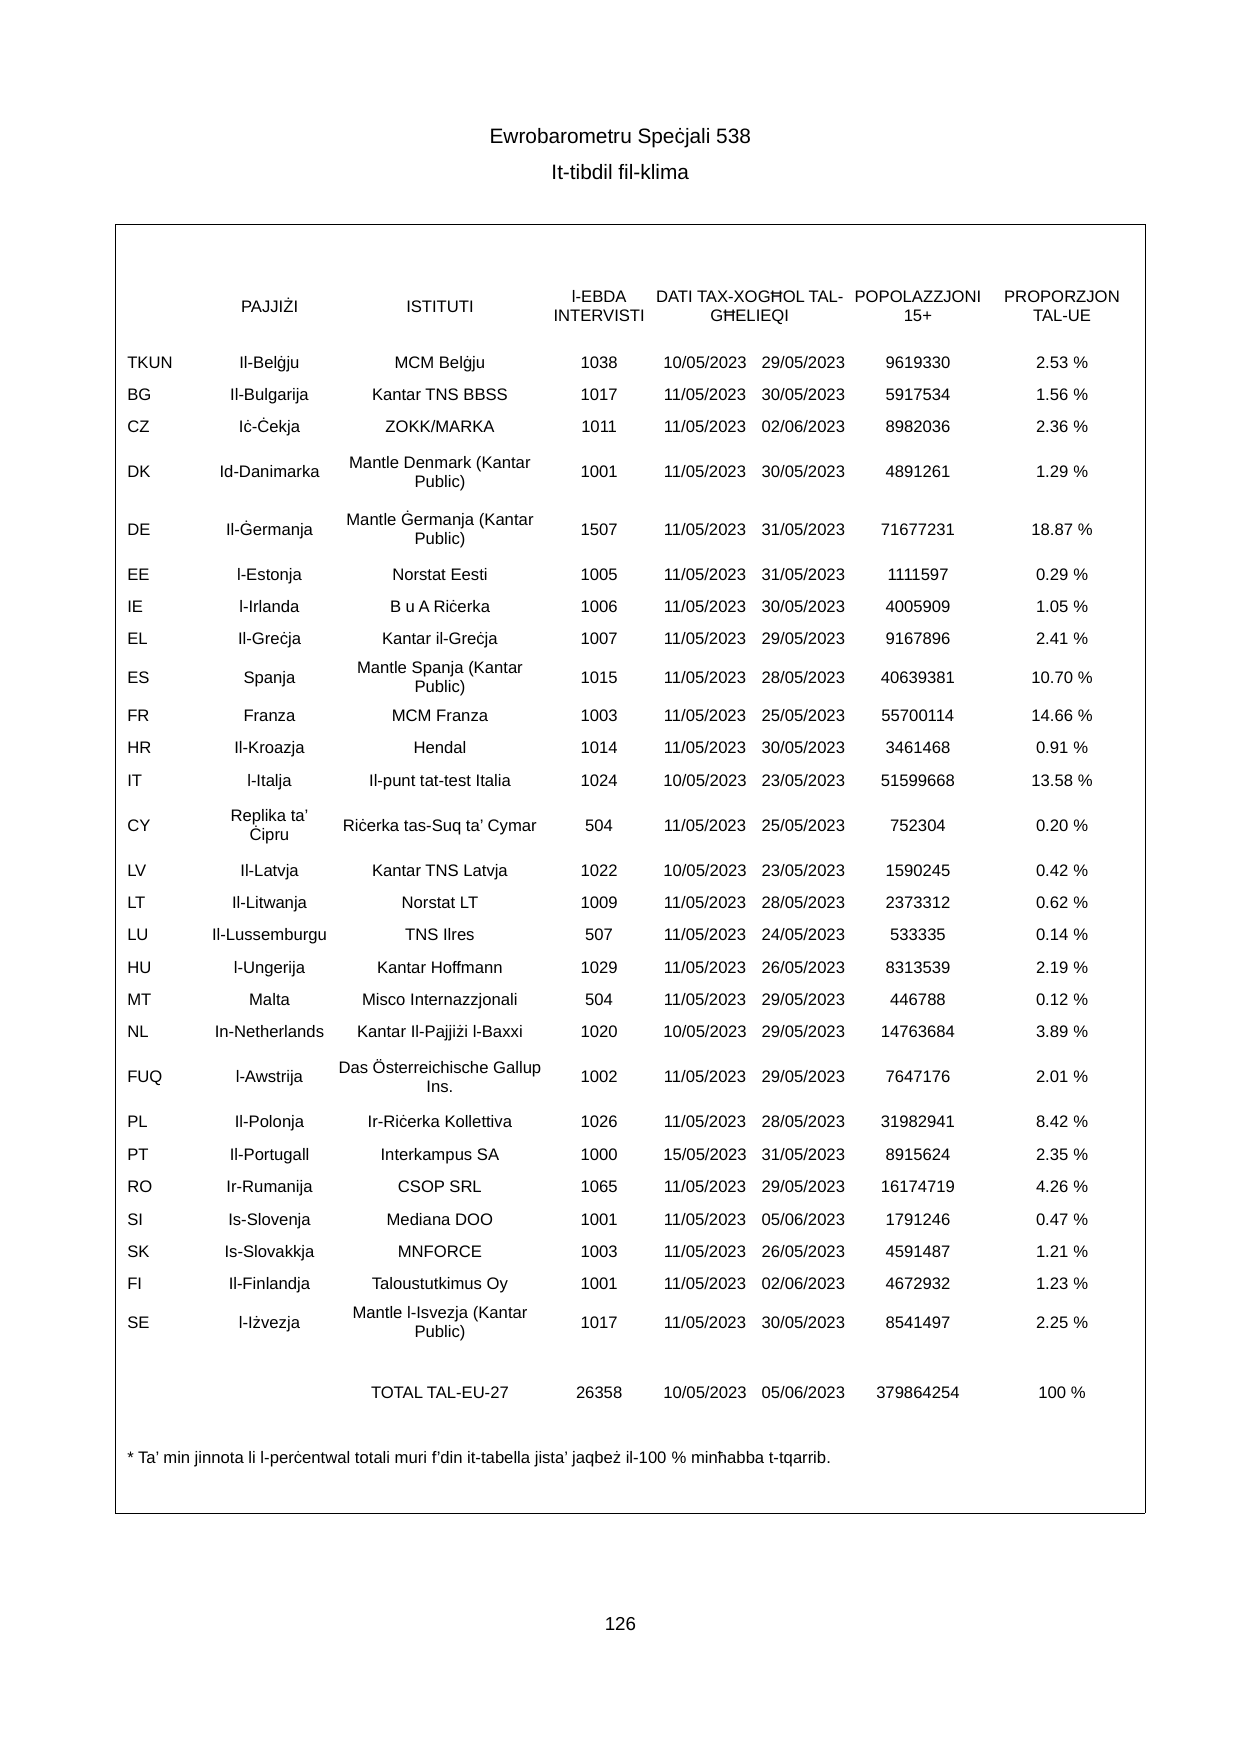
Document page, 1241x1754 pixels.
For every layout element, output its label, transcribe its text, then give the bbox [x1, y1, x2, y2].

table_cell Il-Finlandja [206, 1268, 333, 1300]
table_cell 7647176 [848, 1048, 988, 1106]
table_cell 1020 [546, 1016, 651, 1048]
table_cell 11/05/2023 [651, 443, 758, 500]
table_cell 533335 [848, 919, 988, 951]
table_cell 11/05/2023 [651, 983, 758, 1016]
table_cell 1.05 % [988, 590, 1136, 623]
table_cell 29/05/2023 [758, 983, 848, 1016]
table_cell In-Netherlands [206, 1016, 333, 1048]
table_header POPOLAZZJONI 15+ [848, 267, 988, 346]
table_cell 0.12 % [988, 983, 1136, 1016]
table_cell 5917534 [848, 378, 988, 411]
table_cell DE [124, 500, 206, 558]
table_cell 26358 [546, 1376, 651, 1409]
table_cell Il-Ġermanja [206, 500, 333, 558]
table_cell [848, 1409, 988, 1441]
table_cell HR [124, 732, 206, 764]
table_cell 25/05/2023 [758, 796, 848, 854]
table_cell 0.14 % [988, 919, 1136, 951]
table_cell [124, 1409, 206, 1441]
table_cell RO [124, 1170, 206, 1203]
table_cell 1.23 % [988, 1268, 1136, 1300]
table_cell 10/05/2023 [651, 346, 758, 378]
table_cell HU [124, 951, 206, 983]
table_cell 55700114 [848, 699, 988, 732]
table_cell Is-Slovenja [206, 1203, 333, 1235]
table_cell 29/05/2023 [758, 1048, 848, 1106]
table_cell Taloustutkimus Oy [333, 1268, 546, 1300]
table_cell SI [124, 1203, 206, 1235]
table_cell 30/05/2023 [758, 378, 848, 411]
table_cell Il-Belġju [206, 346, 333, 378]
table_cell 23/05/2023 [758, 854, 848, 886]
table_cell 11/05/2023 [651, 796, 758, 854]
table_cell [651, 1409, 758, 1441]
table_cell NL [124, 1016, 206, 1048]
table_cell 02/06/2023 [758, 411, 848, 443]
table_cell 1001 [546, 1203, 651, 1235]
table_cell 379864254 [848, 1376, 988, 1409]
table_cell 31982941 [848, 1106, 988, 1138]
table_cell [206, 1344, 333, 1376]
table_cell [758, 1409, 848, 1441]
table_cell DK [124, 443, 206, 500]
table_cell 9619330 [848, 346, 988, 378]
table_cell Il-Portugall [206, 1138, 333, 1170]
table_cell l-Irlanda [206, 590, 333, 623]
table_header l-EBDA INTERVISTI [546, 267, 651, 346]
table_cell Kantar Hoffmann [333, 951, 546, 983]
table_cell 11/05/2023 [651, 1170, 758, 1203]
table_cell 0.20 % [988, 796, 1136, 854]
table_cell IT [124, 764, 206, 796]
table_cell [333, 1344, 546, 1376]
table_cell LU [124, 919, 206, 951]
table_cell FUQ [124, 1048, 206, 1106]
table_cell 31/05/2023 [758, 558, 848, 590]
table_cell 11/05/2023 [651, 886, 758, 918]
table_cell 2373312 [848, 886, 988, 918]
table_cell [758, 1344, 848, 1376]
table_cell 1003 [546, 699, 651, 732]
table_cell 1017 [546, 1300, 651, 1344]
table_cell 1000 [546, 1138, 651, 1170]
table_cell Misco Internazzjonali [333, 983, 546, 1016]
table_cell 8541497 [848, 1300, 988, 1344]
table_cell Il-Bulgarija [206, 378, 333, 411]
table_cell 9167896 [848, 623, 988, 655]
table_cell 3.89 % [988, 1016, 1136, 1048]
table_cell 28/05/2023 [758, 655, 848, 699]
table_cell 10/05/2023 [651, 854, 758, 886]
table_header [124, 267, 206, 346]
table_cell TNS Ilres [333, 919, 546, 951]
table_cell 1002 [546, 1048, 651, 1106]
table_cell 11/05/2023 [651, 1268, 758, 1300]
table_cell 504 [546, 983, 651, 1016]
table_cell 446788 [848, 983, 988, 1016]
table_cell [206, 1376, 333, 1409]
table_cell Il-Lussemburgu [206, 919, 333, 951]
table_cell [546, 1344, 651, 1376]
table_cell 1.56 % [988, 378, 1136, 411]
table_cell [124, 1376, 206, 1409]
table_cell EL [124, 623, 206, 655]
table_cell 1001 [546, 1268, 651, 1300]
table_cell 28/05/2023 [758, 1106, 848, 1138]
table_cell [848, 1344, 988, 1376]
table_cell SE [124, 1300, 206, 1344]
table_cell [124, 1344, 206, 1376]
table_cell CZ [124, 411, 206, 443]
table_cell Norstat LT [333, 886, 546, 918]
table_cell 10/05/2023 [651, 1016, 758, 1048]
table_cell 11/05/2023 [651, 732, 758, 764]
table_cell Kantar TNS Latvja [333, 854, 546, 886]
table_cell 0.62 % [988, 886, 1136, 918]
table_cell 05/06/2023 [758, 1376, 848, 1409]
table_cell [546, 1409, 651, 1441]
table_cell * Ta’ min jinnota li l-perċentwal totali muri f’din it-tabella jista’ jaqbeż il-100 % minħabba t-tqarrib. [124, 1441, 1136, 1474]
table_cell LV [124, 854, 206, 886]
table_cell MNFORCE [333, 1235, 546, 1267]
table_header PAJJIŻI [206, 267, 333, 346]
table_cell 1111597 [848, 558, 988, 590]
table_cell MCM Franza [333, 699, 546, 732]
table_cell 752304 [848, 796, 988, 854]
table_cell 0.42 % [988, 854, 1136, 886]
table_cell 1009 [546, 886, 651, 918]
table_cell 14.66 % [988, 699, 1136, 732]
table_cell 2.01 % [988, 1048, 1136, 1106]
table_cell 02/06/2023 [758, 1268, 848, 1300]
table_cell 1022 [546, 854, 651, 886]
table_cell Norstat Eesti [333, 558, 546, 590]
table_cell Interkampus SA [333, 1138, 546, 1170]
table_cell 11/05/2023 [651, 1048, 758, 1106]
table_cell 1014 [546, 732, 651, 764]
table_cell 1003 [546, 1235, 651, 1267]
table_cell 11/05/2023 [651, 919, 758, 951]
table_cell PT [124, 1138, 206, 1170]
table_cell Spanja [206, 655, 333, 699]
table_cell l-Iżvezja [206, 1300, 333, 1344]
table_cell [988, 1409, 1136, 1441]
table_cell EE [124, 558, 206, 590]
table_cell 1015 [546, 655, 651, 699]
table_cell 11/05/2023 [651, 951, 758, 983]
table_cell 29/05/2023 [758, 623, 848, 655]
table_cell 3461468 [848, 732, 988, 764]
table_cell LT [124, 886, 206, 918]
table_cell 30/05/2023 [758, 590, 848, 623]
table_cell Kantar Il-Pajjiżi l-Baxxi [333, 1016, 546, 1048]
table_cell Kantar TNS BBSS [333, 378, 546, 411]
table_cell Hendal [333, 732, 546, 764]
table_cell 29/05/2023 [758, 1170, 848, 1203]
table_cell l-Italja [206, 764, 333, 796]
table_cell 2.53 % [988, 346, 1136, 378]
table_cell TKUN [124, 346, 206, 378]
table_cell l-Estonja [206, 558, 333, 590]
table_cell 1006 [546, 590, 651, 623]
table_cell 18.87 % [988, 500, 1136, 558]
table_cell Il-Greċja [206, 623, 333, 655]
table_cell 1507 [546, 500, 651, 558]
table_cell 8915624 [848, 1138, 988, 1170]
table_cell 4891261 [848, 443, 988, 500]
table_cell 30/05/2023 [758, 1300, 848, 1344]
table_cell Iċ-Ċekja [206, 411, 333, 443]
table_cell 10/05/2023 [651, 1376, 758, 1409]
table_cell Il-Polonja [206, 1106, 333, 1138]
table_cell 23/05/2023 [758, 764, 848, 796]
table_cell IE [124, 590, 206, 623]
table_cell 11/05/2023 [651, 1300, 758, 1344]
table_cell 29/05/2023 [758, 1016, 848, 1048]
table_cell Mediana DOO [333, 1203, 546, 1235]
table_cell 2.25 % [988, 1300, 1136, 1344]
table_cell 31/05/2023 [758, 1138, 848, 1170]
table_cell 0.91 % [988, 732, 1136, 764]
table_cell 1.21 % [988, 1235, 1136, 1267]
table_cell 11/05/2023 [651, 500, 758, 558]
table_cell Mantle l-Isvezja (Kantar Public) [333, 1300, 546, 1344]
table_cell 28/05/2023 [758, 886, 848, 918]
table_cell 1038 [546, 346, 651, 378]
table_cell 10.70 % [988, 655, 1136, 699]
table_cell 31/05/2023 [758, 500, 848, 558]
table_cell 4591487 [848, 1235, 988, 1267]
table_cell ES [124, 655, 206, 699]
table_cell 71677231 [848, 500, 988, 558]
table_cell BG [124, 378, 206, 411]
table_cell 1026 [546, 1106, 651, 1138]
table_cell PL [124, 1106, 206, 1138]
table_cell 11/05/2023 [651, 623, 758, 655]
table_cell FI [124, 1268, 206, 1300]
table_cell 100 % [988, 1376, 1136, 1409]
table_cell 29/05/2023 [758, 346, 848, 378]
table_cell 1065 [546, 1170, 651, 1203]
table_cell 30/05/2023 [758, 443, 848, 500]
table_cell 1590245 [848, 854, 988, 886]
table_cell 1001 [546, 443, 651, 500]
table_cell TOTAL TAL-EU-27 [333, 1376, 546, 1409]
table_cell 1017 [546, 378, 651, 411]
table_cell 11/05/2023 [651, 411, 758, 443]
table_cell 1007 [546, 623, 651, 655]
table_cell FR [124, 699, 206, 732]
table_header DATI TAX-XOGĦOL TAL-GĦELIEQI [651, 267, 848, 346]
table_cell [206, 1409, 333, 1441]
table_cell 11/05/2023 [651, 1106, 758, 1138]
table_cell 26/05/2023 [758, 1235, 848, 1267]
table_cell l-Awstrija [206, 1048, 333, 1106]
table_cell 8313539 [848, 951, 988, 983]
table_cell Ir-Rumanija [206, 1170, 333, 1203]
table_cell 4672932 [848, 1268, 988, 1300]
table_cell 16174719 [848, 1170, 988, 1203]
table_cell Franza [206, 699, 333, 732]
table_cell Mantle Ġermanja (Kantar Public) [333, 500, 546, 558]
table_cell 507 [546, 919, 651, 951]
table_cell Id-Danimarka [206, 443, 333, 500]
table_cell Replika ta’ Ċipru [206, 796, 333, 854]
table_cell Kantar il-Greċja [333, 623, 546, 655]
table_cell 1005 [546, 558, 651, 590]
table_cell Das Österreichische Gallup Ins. [333, 1048, 546, 1106]
table_cell 1011 [546, 411, 651, 443]
table_cell 51599668 [848, 764, 988, 796]
table_cell 0.47 % [988, 1203, 1136, 1235]
table_cell 8982036 [848, 411, 988, 443]
table_cell 1791246 [848, 1203, 988, 1235]
table_cell 4.26 % [988, 1170, 1136, 1203]
table_cell Il-punt tat-test Italia [333, 764, 546, 796]
table_cell B u A Riċerka [333, 590, 546, 623]
table_cell 504 [546, 796, 651, 854]
table_cell 14763684 [848, 1016, 988, 1048]
table_cell Il-Litwanja [206, 886, 333, 918]
table_cell 11/05/2023 [651, 1203, 758, 1235]
table_cell Mantle Spanja (Kantar Public) [333, 655, 546, 699]
table_cell 8.42 % [988, 1106, 1136, 1138]
table_cell 24/05/2023 [758, 919, 848, 951]
table_cell 26/05/2023 [758, 951, 848, 983]
table_header ISTITUTI [333, 267, 546, 346]
table_cell 05/06/2023 [758, 1203, 848, 1235]
table_cell 11/05/2023 [651, 558, 758, 590]
table_cell l-Ungerija [206, 951, 333, 983]
table_cell 13.58 % [988, 764, 1136, 796]
table_cell 1024 [546, 764, 651, 796]
table_cell [651, 1344, 758, 1376]
table_cell SK [124, 1235, 206, 1267]
table_cell Il-Kroazja [206, 732, 333, 764]
table_cell 1029 [546, 951, 651, 983]
table_cell 1.29 % [988, 443, 1136, 500]
table_cell 11/05/2023 [651, 1235, 758, 1267]
table_cell 2.41 % [988, 623, 1136, 655]
table_cell ZOKK/MARKA [333, 411, 546, 443]
table_cell Il-Latvja [206, 854, 333, 886]
table_cell [988, 1344, 1136, 1376]
table_cell 15/05/2023 [651, 1138, 758, 1170]
table_cell 25/05/2023 [758, 699, 848, 732]
table_cell Riċerka tas-Suq ta’ Cymar [333, 796, 546, 854]
table_cell 30/05/2023 [758, 732, 848, 764]
table_cell CY [124, 796, 206, 854]
table_header PROPORZJON TAL-UE [988, 267, 1136, 346]
table_cell Ir-Riċerka Kollettiva [333, 1106, 546, 1138]
table_cell 4005909 [848, 590, 988, 623]
table_cell 11/05/2023 [651, 699, 758, 732]
table_cell 10/05/2023 [651, 764, 758, 796]
table_cell Mantle Denmark (Kantar Public) [333, 443, 546, 500]
table_cell Is-Slovakkja [206, 1235, 333, 1267]
table_cell 2.35 % [988, 1138, 1136, 1170]
table_cell CSOP SRL [333, 1170, 546, 1203]
table_cell [333, 1409, 546, 1441]
table_cell 2.36 % [988, 411, 1136, 443]
table_cell Malta [206, 983, 333, 1016]
table_cell MCM Belġju [333, 346, 546, 378]
table_cell 2.19 % [988, 951, 1136, 983]
table_cell 0.29 % [988, 558, 1136, 590]
table_cell 11/05/2023 [651, 590, 758, 623]
table_cell MT [124, 983, 206, 1016]
table_cell 11/05/2023 [651, 655, 758, 699]
table_cell 40639381 [848, 655, 988, 699]
table_cell 11/05/2023 [651, 378, 758, 411]
